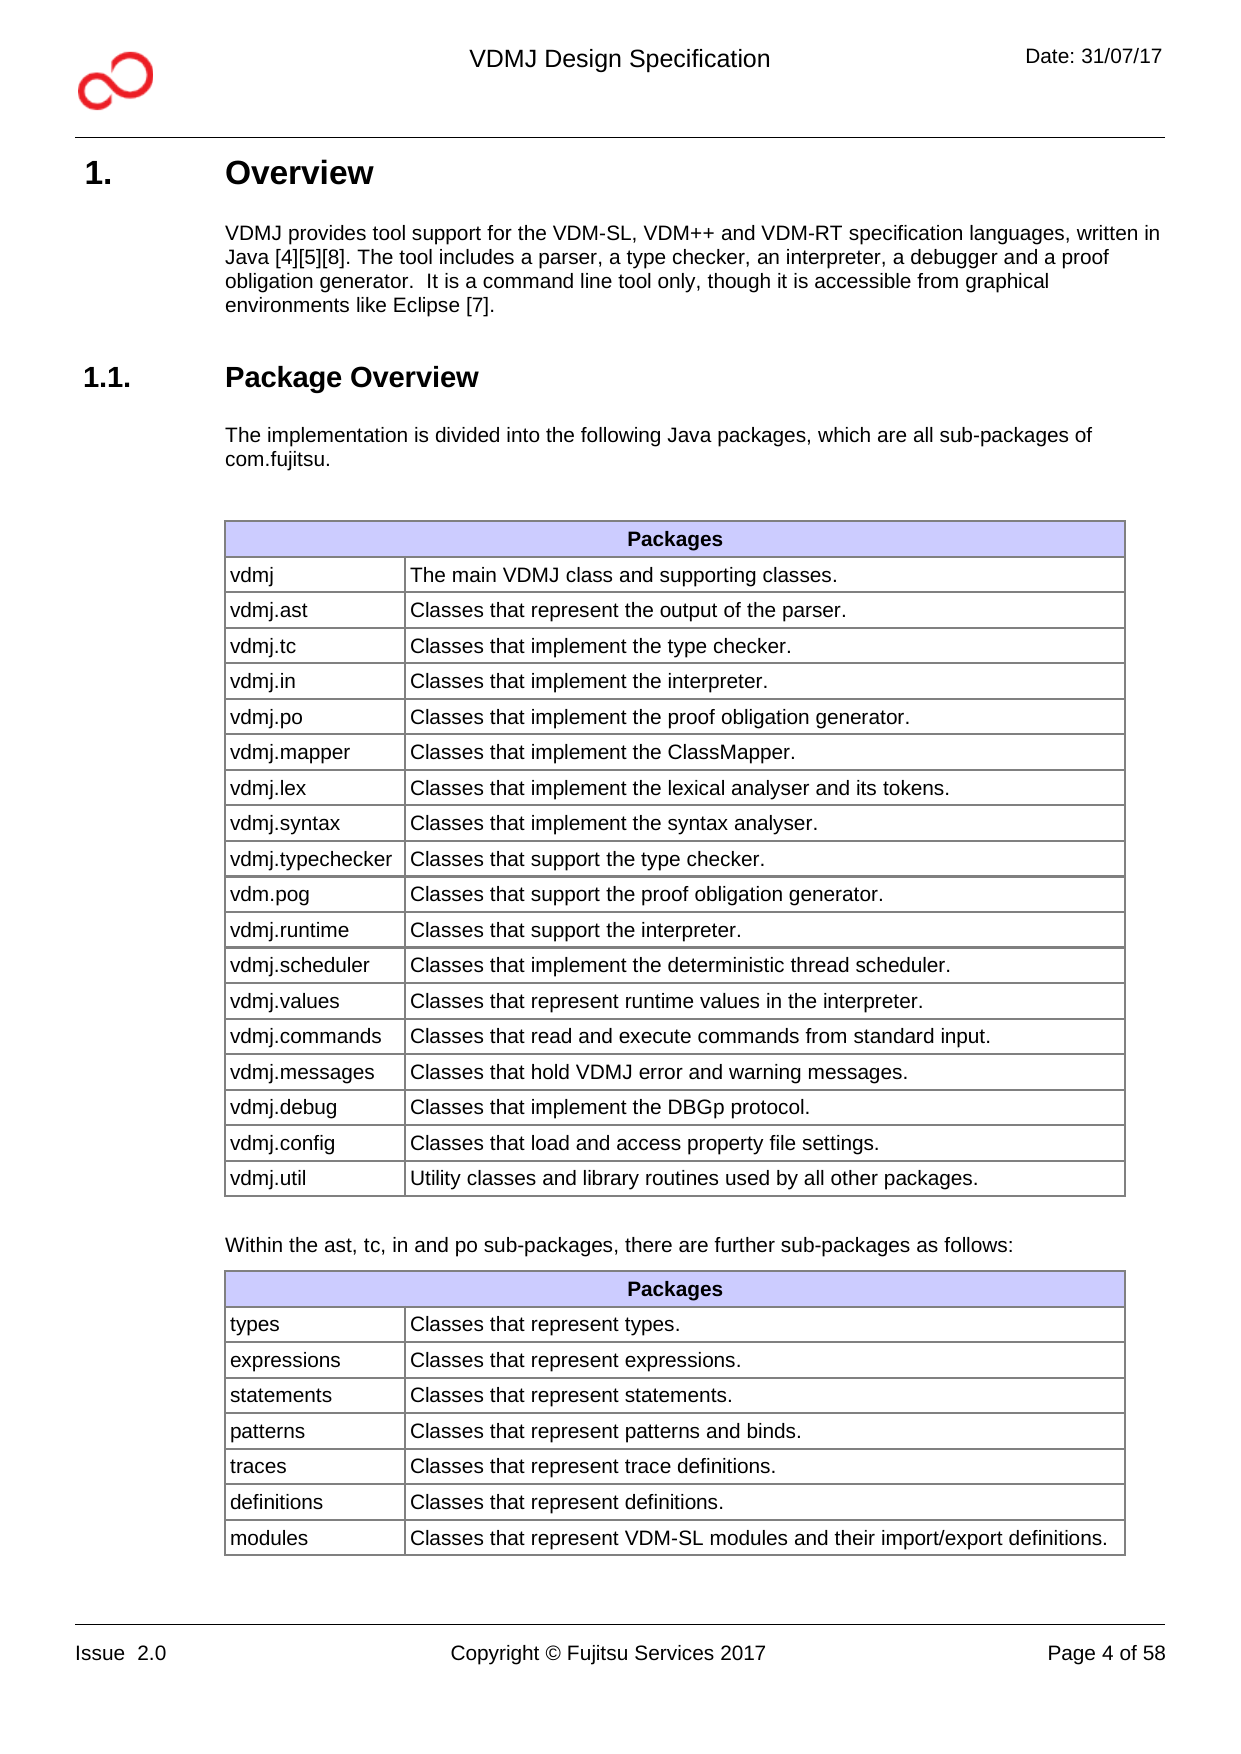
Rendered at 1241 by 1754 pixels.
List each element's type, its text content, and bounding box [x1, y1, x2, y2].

table_cell vdm.pog [226, 878, 404, 911]
table_cell vdmj [226, 558, 404, 591]
table_cell traces [226, 1450, 404, 1483]
table_cell Classes that support the interpreter. [406, 913, 1124, 946]
table_cell The main VDMJ class and supporting classes. [406, 558, 1124, 591]
table_cell vdmj.debug [226, 1091, 404, 1124]
table_cell vdmj.tc [226, 629, 404, 662]
table_cell vdmj.config [226, 1126, 404, 1159]
text The implementation is divided into the following Java packages, which are all sub-packages of com.fujitsu. [225, 423, 1165, 471]
table_cell Classes that represent expressions. [406, 1343, 1124, 1377]
table_cell vdmj.in [226, 664, 404, 698]
picture [78, 44, 153, 120]
table_cell Classes that represent statements. [406, 1379, 1124, 1412]
table_cell Classes that implement the type checker. [406, 629, 1124, 662]
table_header Packages [226, 1272, 1124, 1306]
table_cell Classes that represent patterns and binds. [406, 1414, 1124, 1448]
table_header Packages [226, 522, 1124, 556]
table_cell vdmj.po [226, 700, 404, 733]
table_cell Classes that represent definitions. [406, 1485, 1124, 1519]
table_cell Classes that represent types. [406, 1308, 1124, 1341]
text Within the ast, tc, in and po sub-packages, there are further sub-packages as follows: [225, 1234, 1165, 1258]
table_cell vdmj.lex [226, 771, 404, 804]
table_cell vdmj.commands [226, 1020, 404, 1053]
subtitle Overview [75, 153, 1165, 191]
table_cell Classes that implement the interpreter. [406, 664, 1124, 698]
table_cell vdmj.mapper [226, 735, 404, 769]
table_cell Classes that represent trace definitions. [406, 1450, 1124, 1483]
table_cell vdmj.ast [226, 593, 404, 627]
subtitle Package Overview [75, 360, 1165, 393]
table_cell vdmj.typechecker [226, 842, 404, 875]
table_cell definitions [226, 1485, 404, 1519]
table_cell patterns [226, 1414, 404, 1448]
table_cell Classes that read and execute commands from standard input. [406, 1020, 1124, 1053]
table_cell expressions [226, 1343, 404, 1377]
table_cell types [226, 1308, 404, 1341]
table_cell Classes that load and access property file settings. [406, 1126, 1124, 1159]
table_cell Utility classes and library routines used by all other packages. [406, 1162, 1124, 1195]
table_cell statements [226, 1379, 404, 1412]
table_cell vdmj.util [226, 1162, 404, 1195]
table_cell Classes that implement the lexical analyser and its tokens. [406, 771, 1124, 804]
table_cell Classes that support the type checker. [406, 842, 1124, 875]
table_cell Classes that represent the output of the parser. [406, 593, 1124, 627]
table_cell vdmj.runtime [226, 913, 404, 946]
table_cell vdmj.scheduler [226, 949, 404, 982]
table_cell vdmj.values [226, 984, 404, 1017]
table_cell modules [226, 1521, 404, 1554]
table_cell vdmj.messages [226, 1055, 404, 1088]
table_cell Classes that support the proof obligation generator. [406, 878, 1124, 911]
table_cell Classes that implement the deterministic thread scheduler. [406, 949, 1124, 982]
table_cell Classes that implement the DBGp protocol. [406, 1091, 1124, 1124]
table_cell vdmj.syntax [226, 806, 404, 840]
table_cell Classes that represent runtime values in the interpreter. [406, 984, 1124, 1017]
table_cell Classes that implement the ClassMapper. [406, 735, 1124, 769]
text VDMJ provides tool support for the VDM-SL, VDM++ and VDM-RT specification languages, written in Java [4][5][8]. The tool includes a parser, a type checker, an interpreter, a debugger and a proof obligation generator. It is a command line tool only, though it is accessible from graphical environments like Eclipse [7]. [225, 221, 1165, 317]
table_cell Classes that implement the proof obligation generator. [406, 700, 1124, 733]
table_cell Classes that represent VDM-SL modules and their import/export definitions. [406, 1521, 1124, 1554]
table_cell Classes that hold VDMJ error and warning messages. [406, 1055, 1124, 1088]
table_cell Classes that implement the syntax analyser. [406, 806, 1124, 840]
